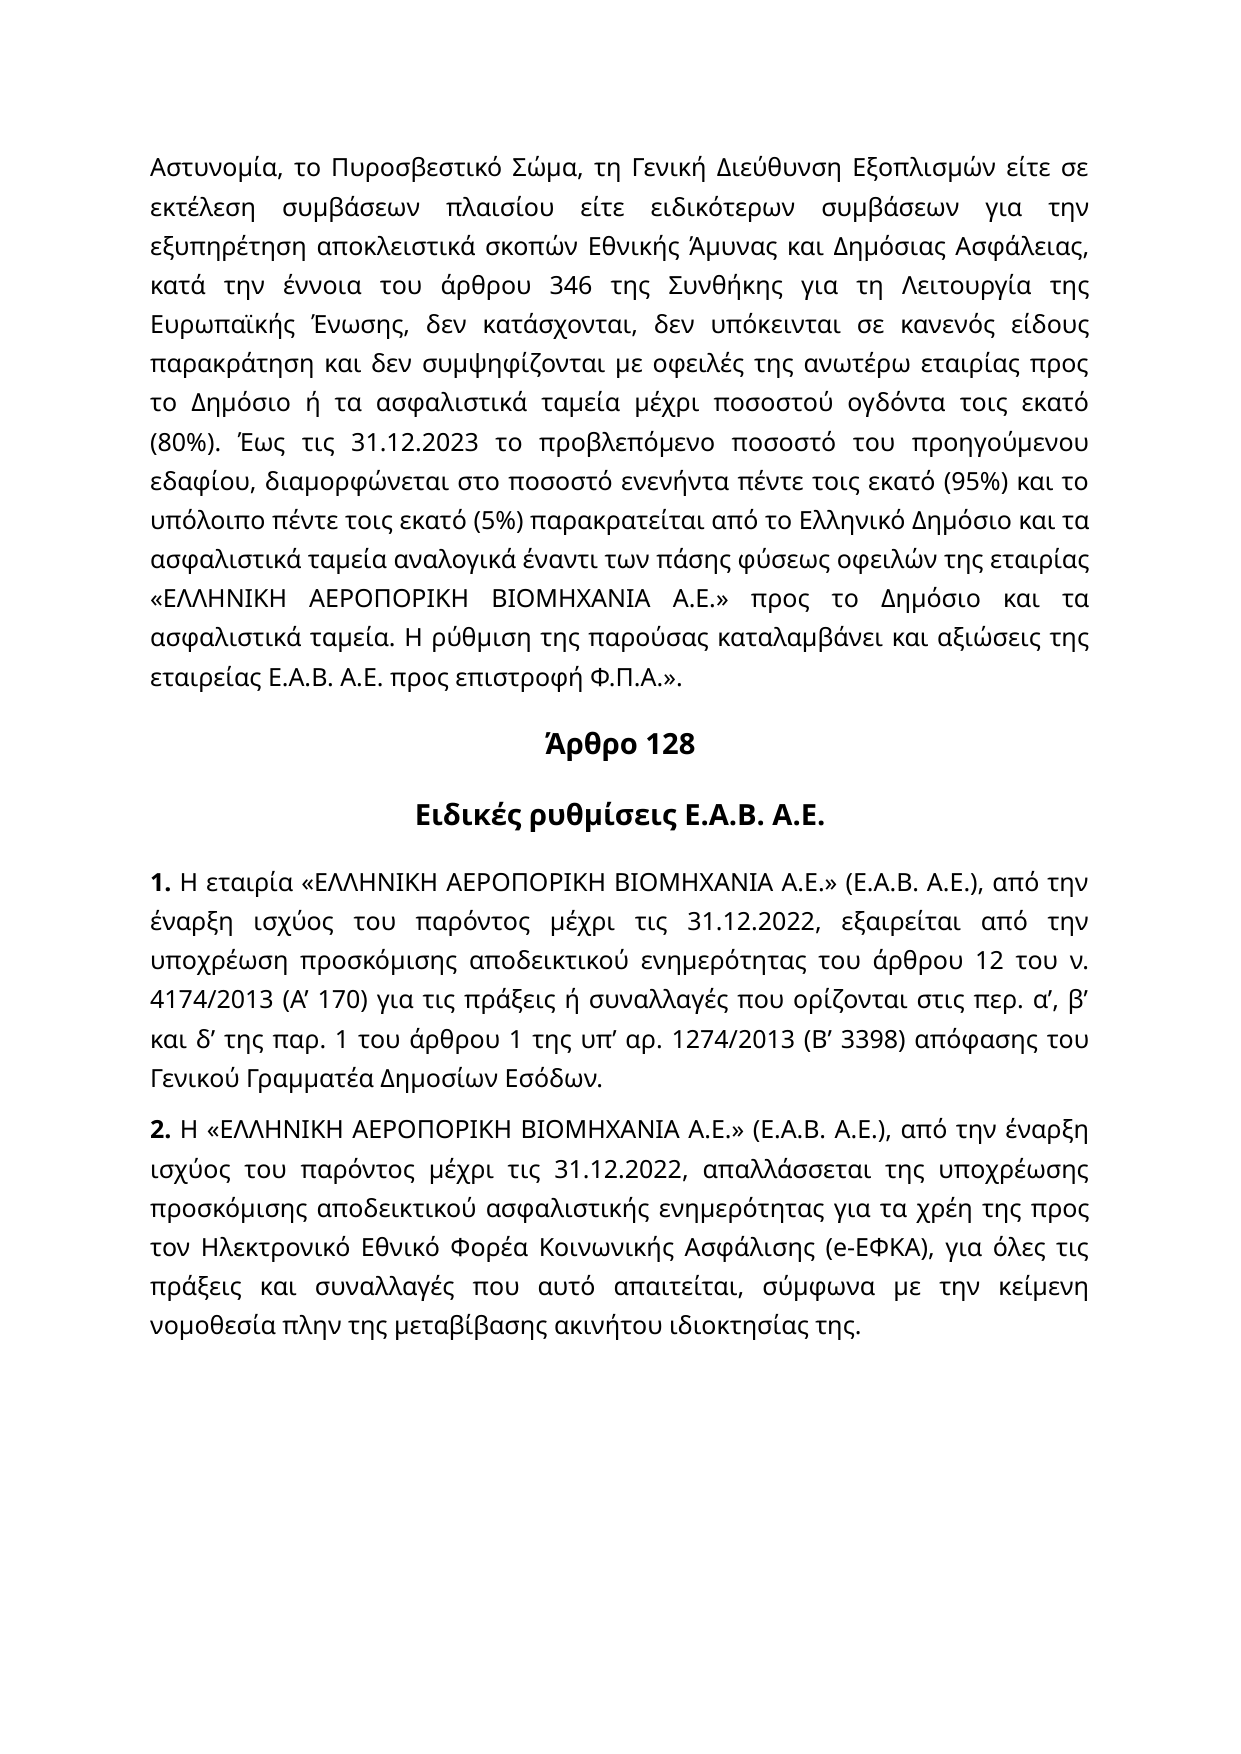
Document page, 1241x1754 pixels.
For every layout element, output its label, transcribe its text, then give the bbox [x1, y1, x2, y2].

subtitle Άρθρο 128 [150, 723, 1090, 763]
text 2. Η «ΕΛΛΗΝΙΚΗ ΑΕΡΟΠΟΡΙΚΗ ΒΙΟΜΗΧΑΝΙΑ Α.Ε.» (Ε.Α.Β. Α.Ε.), από την έναρξη ισχύος του παρόντος μέχρι τις 31.12.2022, απαλλάσσεται της υποχρέωσης προσκόμισης αποδεικτικού ασφαλιστικής ενημερότητας για τα χρέη της προς τον Ηλεκτρονικό Εθνικό Φορέα Κοινωνικής Ασφάλισης (e-ΕΦΚΑ), για όλες τις πράξεις και συναλλαγές που αυτό απαιτείται, σύμφωνα με την κείμενη νομοθεσία πλην της μεταβίβασης ακινήτου ιδιοκτησίας της. [150, 1112, 1090, 1342]
text 1. Η εταιρία «ΕΛΛΗΝΙΚΗ ΑΕΡΟΠΟΡΙΚΗ ΒΙΟΜΗΧΑΝΙΑ Α.Ε.» (Ε.Α.Β. Α.Ε.), από την έναρξη ισχύος του παρόντος μέχρι τις 31.12.2022, εξαιρείται από την υποχρέωση προσκόμισης αποδεικτικού ενημερότητας του άρθρου 12 του ν. 4174/2013 (Α’ 170) για τις πράξεις ή συναλλαγές που ορίζονται στις περ. α’, β’ και δ’ της παρ. 1 του άρθρου 1 της υπ’ αρ. 1274/2013 (Β’ 3398) απόφασης του Γενικού Γραμματέα Δημοσίων Εσόδων. [150, 864, 1090, 1094]
subtitle Ειδικές ρυθμίσεις Ε.Α.Β. Α.Ε. [150, 794, 1090, 834]
text Αστυνομία, το Πυροσβεστικό Σώμα, τη Γενική Διεύθυνση Εξοπλισμών είτε σε εκτέλεση συμβάσεων πλαισίου είτε ειδικότερων συμβάσεων για την εξυπηρέτηση αποκλειστικά σκοπών Εθνικής Άμυνας και Δημόσιας Ασφάλειας, κατά την έννοια του άρθρου 346 της Συνθήκης για τη Λειτουργία της Ευρωπαϊκής Ένωσης, δεν κατάσχονται, δεν υπόκεινται σε κανενός είδους παρακράτηση και δεν συμψηφίζονται με οφειλές της ανωτέρω εταιρίας προς το Δημόσιο ή τα ασφαλιστικά ταμεία μέχρι ποσοστού ογδόντα τοις εκατό (80%). Έως τις 31.12.2023 το προβλεπόμενο ποσοστό του προηγούμενου εδαφίου, διαμορφώνεται στο ποσοστό ενενήντα πέντε τοις εκατό (95%) και το υπόλοιπο πέντε τοις εκατό (5%) παρακρατείται από το Ελληνικό Δημόσιο και τα ασφαλιστικά ταμεία αναλογικά έναντι των πάσης φύσεως οφειλών της εταιρίας «ΕΛΛΗΝΙΚΗ ΑΕΡΟΠΟΡΙΚΗ ΒΙΟΜΗΧΑΝΙΑ Α.Ε.» προς το Δημόσιο και τα ασφαλιστικά ταμεία. Η ρύθμιση της παρούσας καταλαμβάνει και αξιώσεις της εταιρείας Ε.Α.Β. Α.Ε. προς επιστροφή Φ.Π.Α.». [150, 150, 1090, 693]
